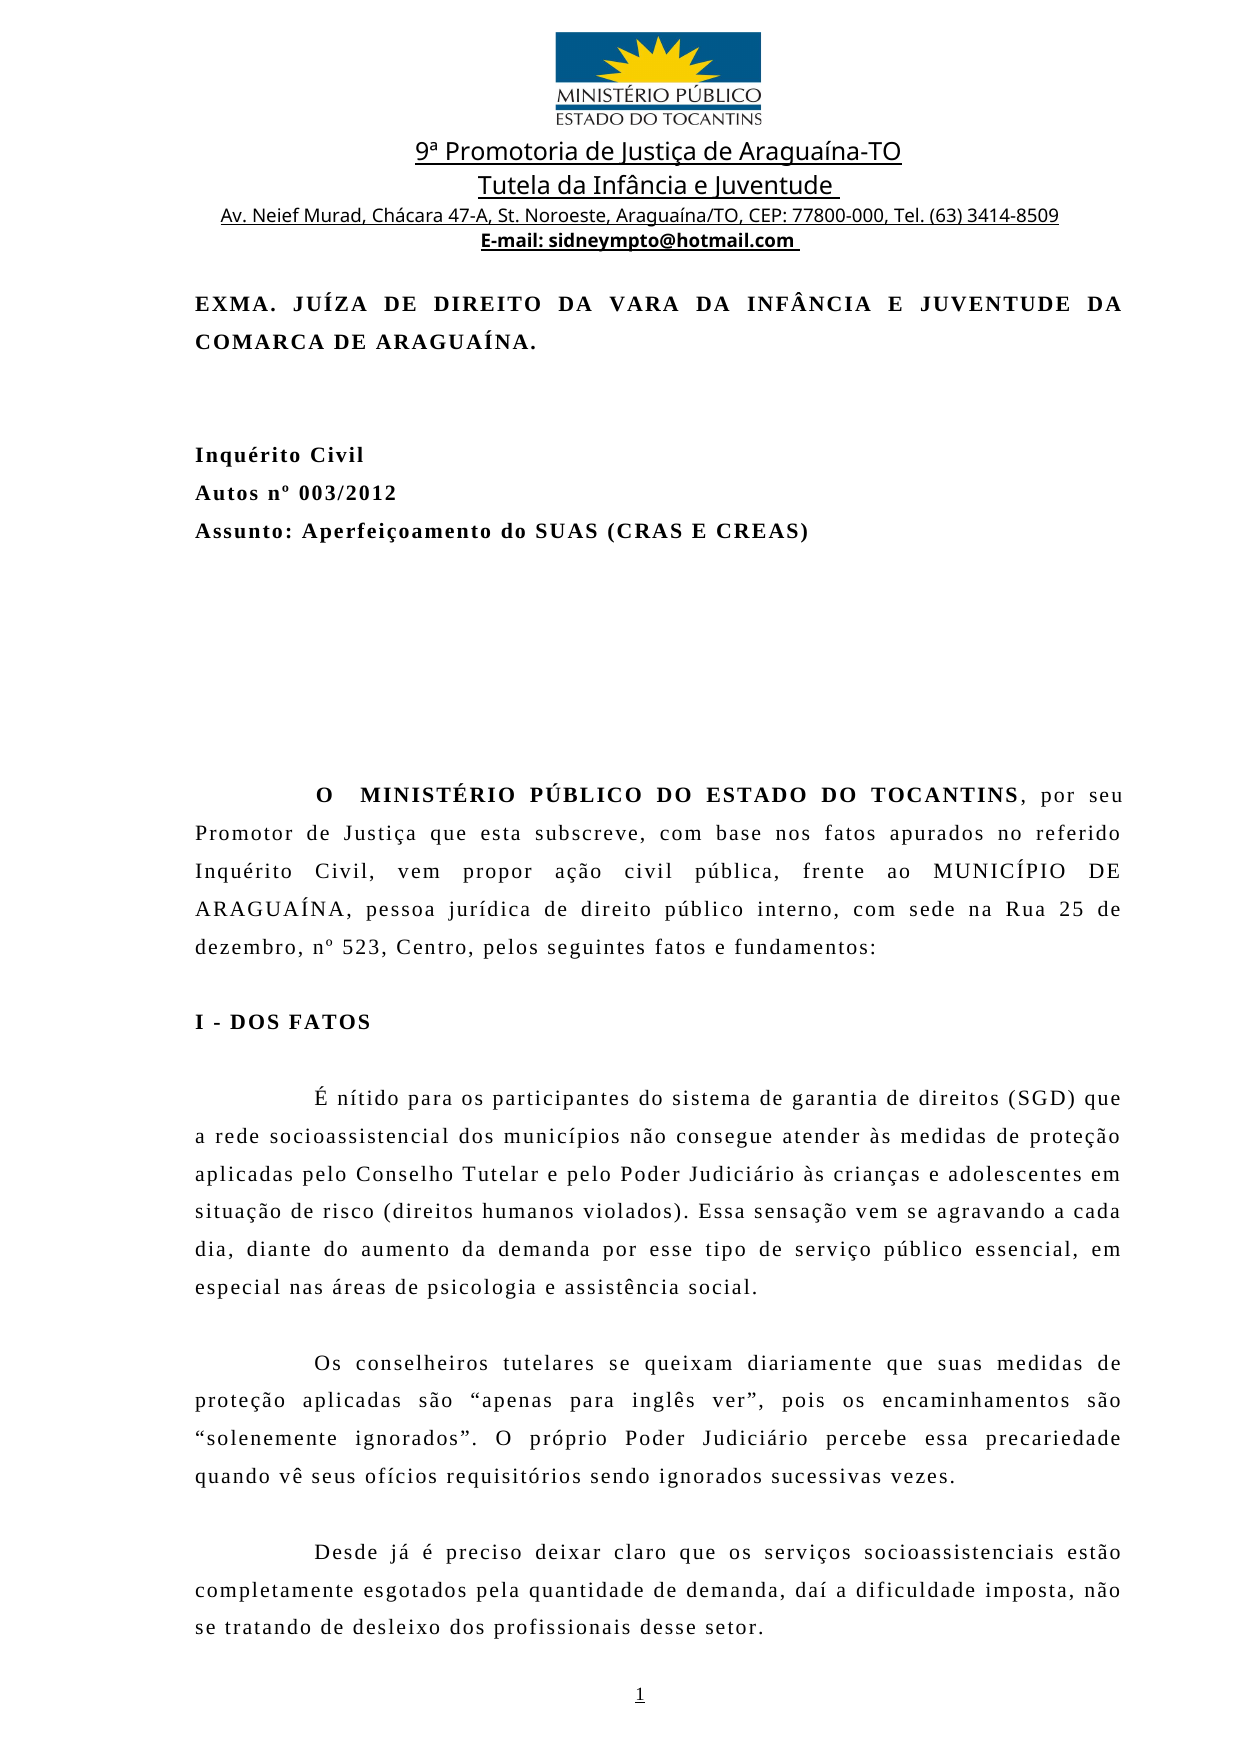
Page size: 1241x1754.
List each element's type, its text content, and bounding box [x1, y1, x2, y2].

text Autos nº 003/2012 [195, 480, 1122, 505]
text O MINISTÉRIO PÚBLICO DO ESTADO DO TOCANTINS, por seu Promotor de Justiça que esta subscreve, com base nos fatos apurados no referido Inquérito Civil, vem propor ação civil pública, frente ao MUNICÍPIO DE ARAGUAÍNA, pessoa jurídica de direito público interno, com sede na Rua 25 de dezembro, nº 523, Centro, pelos seguintes fatos e fundamentos: [195, 782, 1122, 959]
text Inquérito Civil [195, 442, 1122, 467]
text EXMA. JUÍZA DE DIREITO DA VARA DA INFÂNCIA E JUVENTUDE DA COMARCA DE ARAGUAÍNA. [195, 291, 1122, 354]
text Desde já é preciso deixar claro que os serviços socioassistenciais estão completamente esgotados pela quantidade de demanda, daí a dificuldade imposta, não se tratando de desleixo dos profissionais desse setor. [195, 1539, 1122, 1639]
picture [555, 32, 762, 125]
text É nítido para os participantes do sistema de garantia de direitos (SGD) que a rede socioassistencial dos municípios não consegue atender às medidas de proteção aplicadas pelo Conselho Tutelar e pelo Poder Judiciário às crianças e adolescentes em situação de risco (direitos humanos violados). Essa sensação vem se agravando a cada dia, diante do aumento da demanda por esse tipo de serviço público essencial, em especial nas áreas de psicologia e assistência social. [195, 1085, 1122, 1299]
text Assunto: Aperfeiçoamento do SUAS (CRAS E CREAS) [195, 518, 1122, 543]
text Os conselheiros tutelares se queixam diariamente que suas medidas de proteção aplicadas são “apenas para inglês ver”, pois os encaminhamentos são “solenemente ignorados”. O próprio Poder Judiciário percebe essa precariedade quando vê seus ofícios requisitórios sendo ignorados sucessivas vezes. [195, 1350, 1122, 1488]
text I - DOS FATOS [195, 1009, 1122, 1034]
